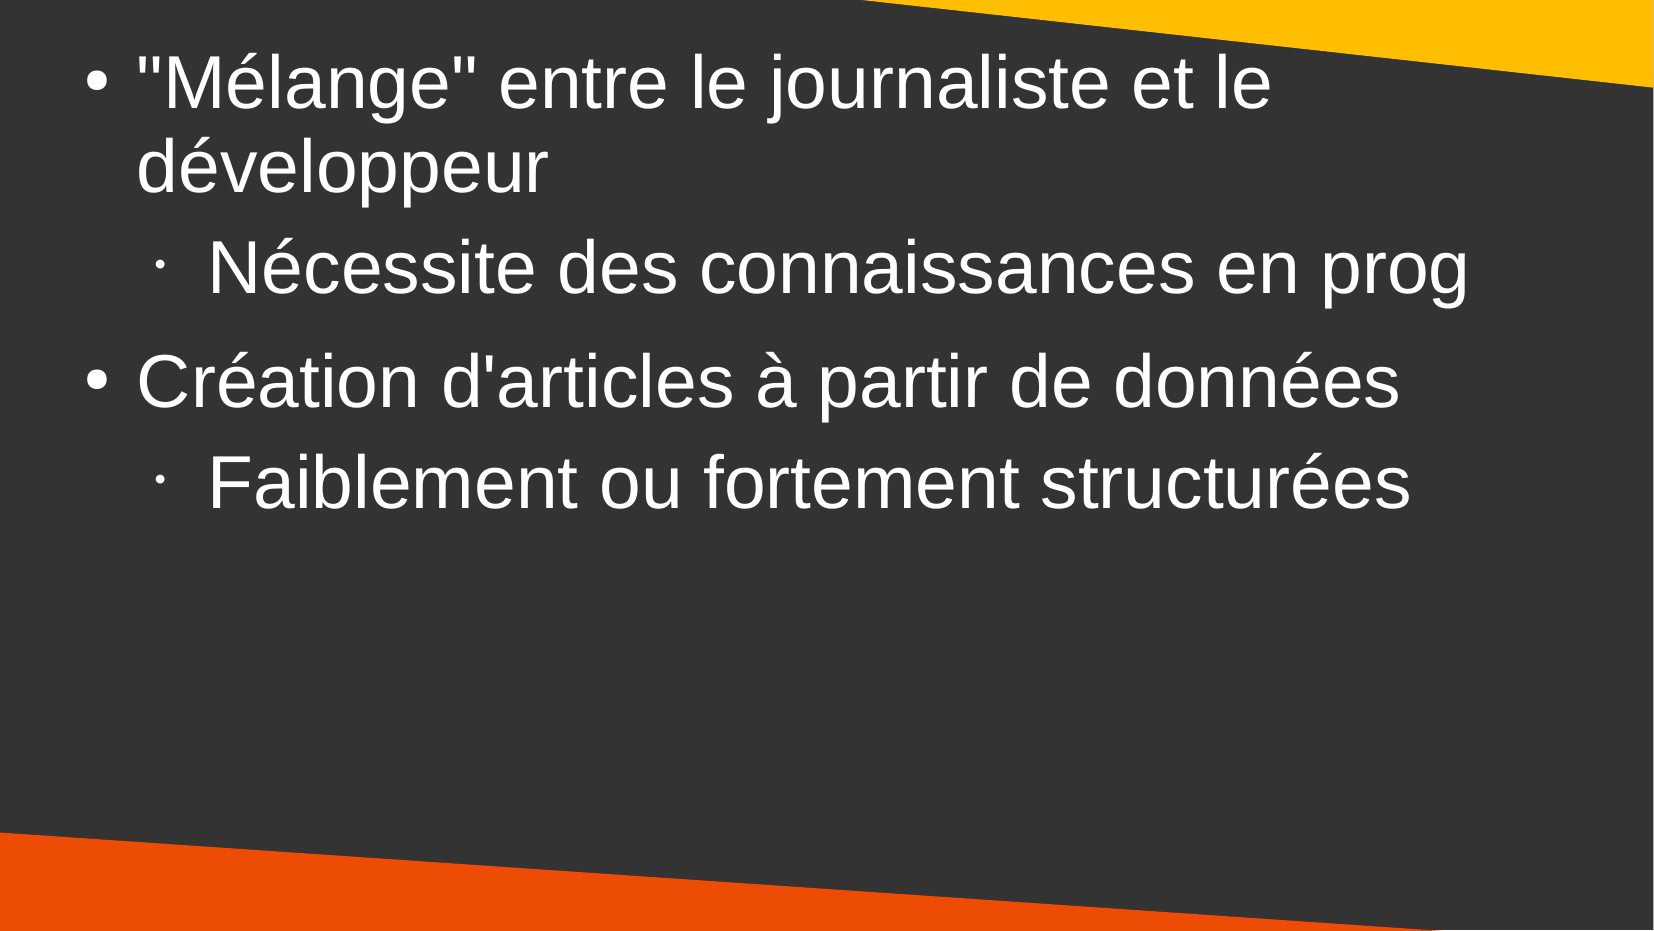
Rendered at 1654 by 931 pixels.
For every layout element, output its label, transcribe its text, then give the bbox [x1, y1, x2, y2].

list "Mélange" entre le journaliste et le développeur Nécessite des connaissances en prog Création d'articles à partir de données Faiblement ou fortement structurées [65, 40, 1554, 647]
text_box [861, 0, 1654, 88]
text_box [0, 832, 1443, 931]
